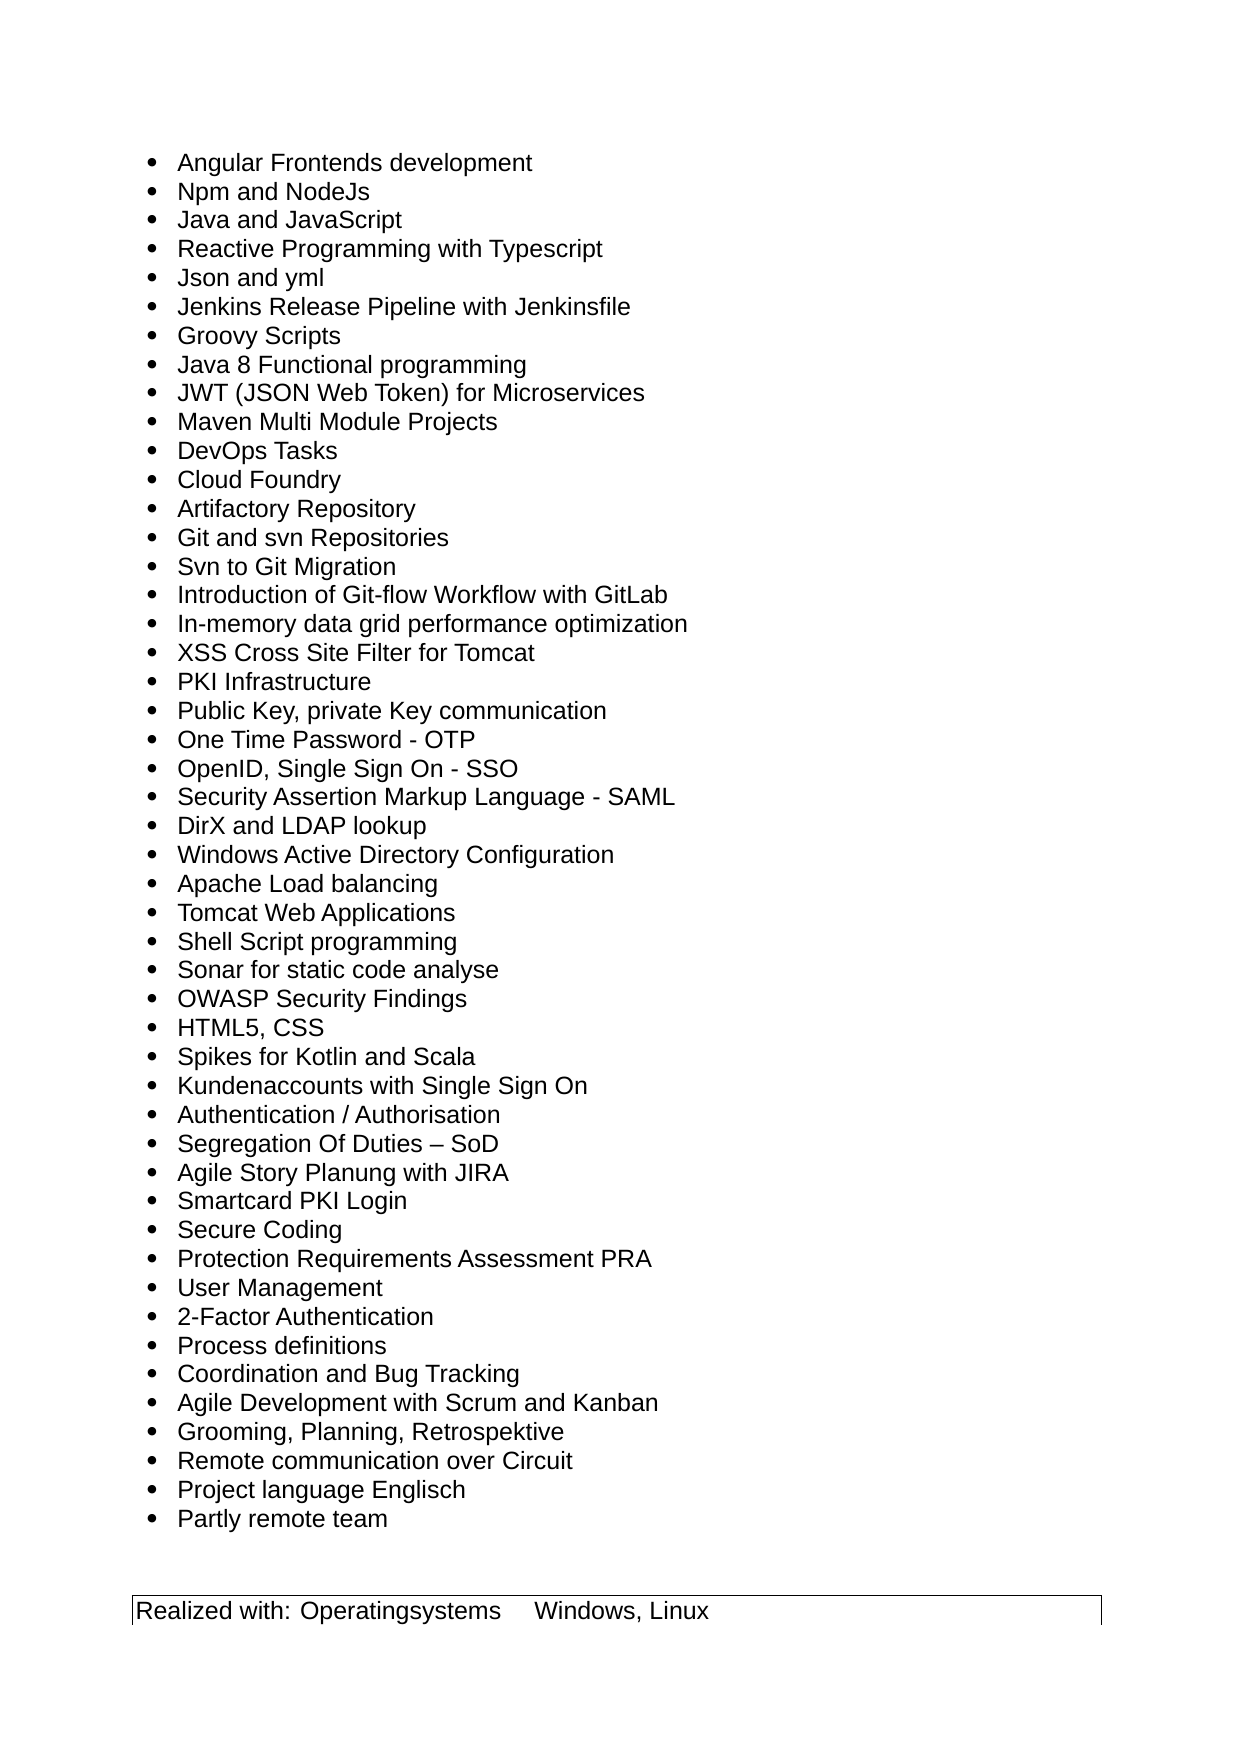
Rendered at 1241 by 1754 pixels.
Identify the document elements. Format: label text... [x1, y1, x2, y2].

list Npm and NodeJs [148, 176, 1104, 205]
table_header Realized with: [133, 1596, 297, 1625]
list JWT (JSON Web Token) for Microservices [148, 378, 1104, 407]
list Process definitions [148, 1331, 1104, 1359]
list DirX and LDAP lookup [148, 811, 1104, 840]
list Coordination and Bug Tracking [148, 1359, 1104, 1388]
list Protection Requirements Assessment PRA [148, 1244, 1104, 1273]
list Jenkins Release Pipeline with Jenkinsfile [148, 292, 1104, 321]
list Project language Englisch [148, 1475, 1104, 1504]
list Secure Coding [148, 1215, 1104, 1244]
list Partly remote team [148, 1504, 1104, 1533]
list One Time Password - OTP [148, 725, 1104, 753]
list Java 8 Functional programming [148, 349, 1104, 378]
list Tomcat Web Applications [148, 898, 1104, 927]
list Json and yml [148, 263, 1104, 292]
list Introduction of Git-flow Workflow with GitLab [148, 580, 1104, 609]
list Agile Story Planung with JIRA [148, 1157, 1104, 1186]
list Git and svn Repositories [148, 523, 1104, 552]
list Sonar for static code analyse [148, 956, 1104, 984]
list 2-Factor Authentication [148, 1302, 1104, 1331]
list Authentication / Authorisation [148, 1100, 1104, 1129]
list Angular Frontends development [148, 148, 1104, 176]
list Svn to Git Migration [148, 552, 1104, 580]
list Smartcard PKI Login [148, 1186, 1104, 1215]
list Spikes for Kotlin and Scala [148, 1042, 1104, 1071]
list Java and JavaScript [148, 205, 1104, 234]
list In-memory data grid performance optimization [148, 609, 1104, 638]
list Cloud Foundry [148, 465, 1104, 494]
list PKI Infrastructure [148, 667, 1104, 696]
list Kundenaccounts with Single Sign On [148, 1071, 1104, 1100]
list Artifactory Repository [148, 494, 1104, 523]
list Groovy Scripts [148, 321, 1104, 349]
list OWASP Security Findings [148, 984, 1104, 1013]
list Shell Script programming [148, 927, 1104, 956]
list Public Key, private Key communication [148, 696, 1104, 725]
list HTML5, CSS [148, 1013, 1104, 1042]
list User Management [148, 1273, 1104, 1302]
table_header Operatingsystems [297, 1596, 531, 1625]
list Maven Multi Module Projects [148, 407, 1104, 436]
list Reactive Programming with Typescript [148, 234, 1104, 263]
list Security Assertion Markup Language - SAML [148, 782, 1104, 811]
list Grooming, Planning, Retrospektive [148, 1417, 1104, 1446]
table_header Windows, Linux [531, 1596, 1101, 1625]
list Apache Load balancing [148, 869, 1104, 898]
list Windows Active Directory Configuration [148, 840, 1104, 869]
list Agile Development with Scrum and Kanban [148, 1388, 1104, 1417]
list XSS Cross Site Filter for Tomcat [148, 638, 1104, 667]
list Remote communication over Circuit [148, 1446, 1104, 1475]
list DevOps Tasks [148, 436, 1104, 465]
list Segregation Of Duties – SoD [148, 1129, 1104, 1157]
list OpenID, Single Sign On - SSO [148, 753, 1104, 782]
